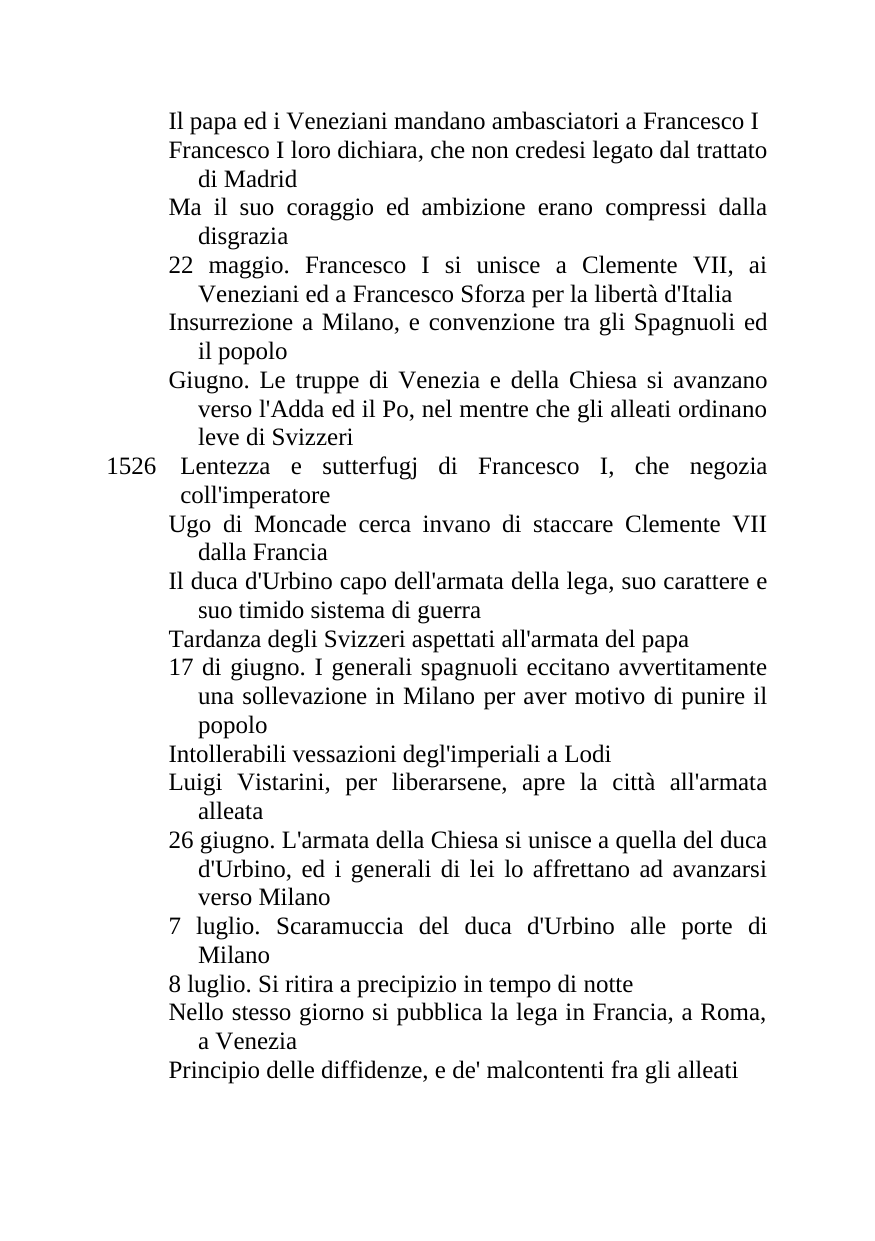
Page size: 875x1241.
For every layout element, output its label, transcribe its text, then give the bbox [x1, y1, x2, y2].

text Francesco I loro dichiara, che non credesi legato dal trattato di Madrid [168, 135, 768, 192]
text 8 luglio. Si ritira a precipizio in tempo di notte [168, 969, 768, 997]
text 17 di giugno. I generali spagnuoli eccitano avvertitamente una sollevazione in Milano per aver motivo di punire il popolo [168, 652, 768, 739]
text Nello stesso giorno si pubblica la lega in Francia, a Roma, a Venezia [168, 997, 768, 1055]
text Luigi Vistarini, per liberarsene, apre la città all'armata alleata [168, 767, 768, 825]
text Insurrezione a Milano, e convenzione tra gli Spagnuoli ed il popolo [168, 307, 768, 365]
text 7 luglio. Scaramuccia del duca d'Urbino alle porte di Milano [168, 911, 768, 969]
text 1526 Lentezza e sutterfugj di Francesco I, che negozia coll'imperatore [106, 451, 768, 509]
text Tardanza degli Svizzeri aspettati all'armata del papa [168, 624, 768, 652]
text Ugo di Moncade cerca invano di staccare Clemente VII dalla Francia [168, 509, 768, 566]
text Ma il suo coraggio ed ambizione erano compressi dalla disgrazia [168, 192, 768, 250]
text Intollerabili vessazioni degl'imperiali a Lodi [168, 739, 768, 767]
text Il duca d'Urbino capo dell'armata della lega, suo carattere e suo timido sistema di guerra [168, 566, 768, 624]
text 26 giugno. L'armata della Chiesa si unisce a quella del duca d'Urbino, ed i generali di lei lo affrettano ad avanzarsi verso Milano [168, 825, 768, 911]
text Principio delle diffidenze, e de' malcontenti fra gli alleati [168, 1055, 768, 1084]
text Il papa ed i Veneziani mandano ambasciatori a Francesco I [168, 106, 768, 135]
text Giugno. Le truppe di Venezia e della Chiesa si avanzano verso l'Adda ed il Po, nel mentre che gli alleati ordinano leve di Svizzeri [168, 365, 768, 451]
text 22 maggio. Francesco I si unisce a Clemente VII, ai Veneziani ed a Francesco Sforza per la libertà d'Italia [168, 250, 768, 307]
